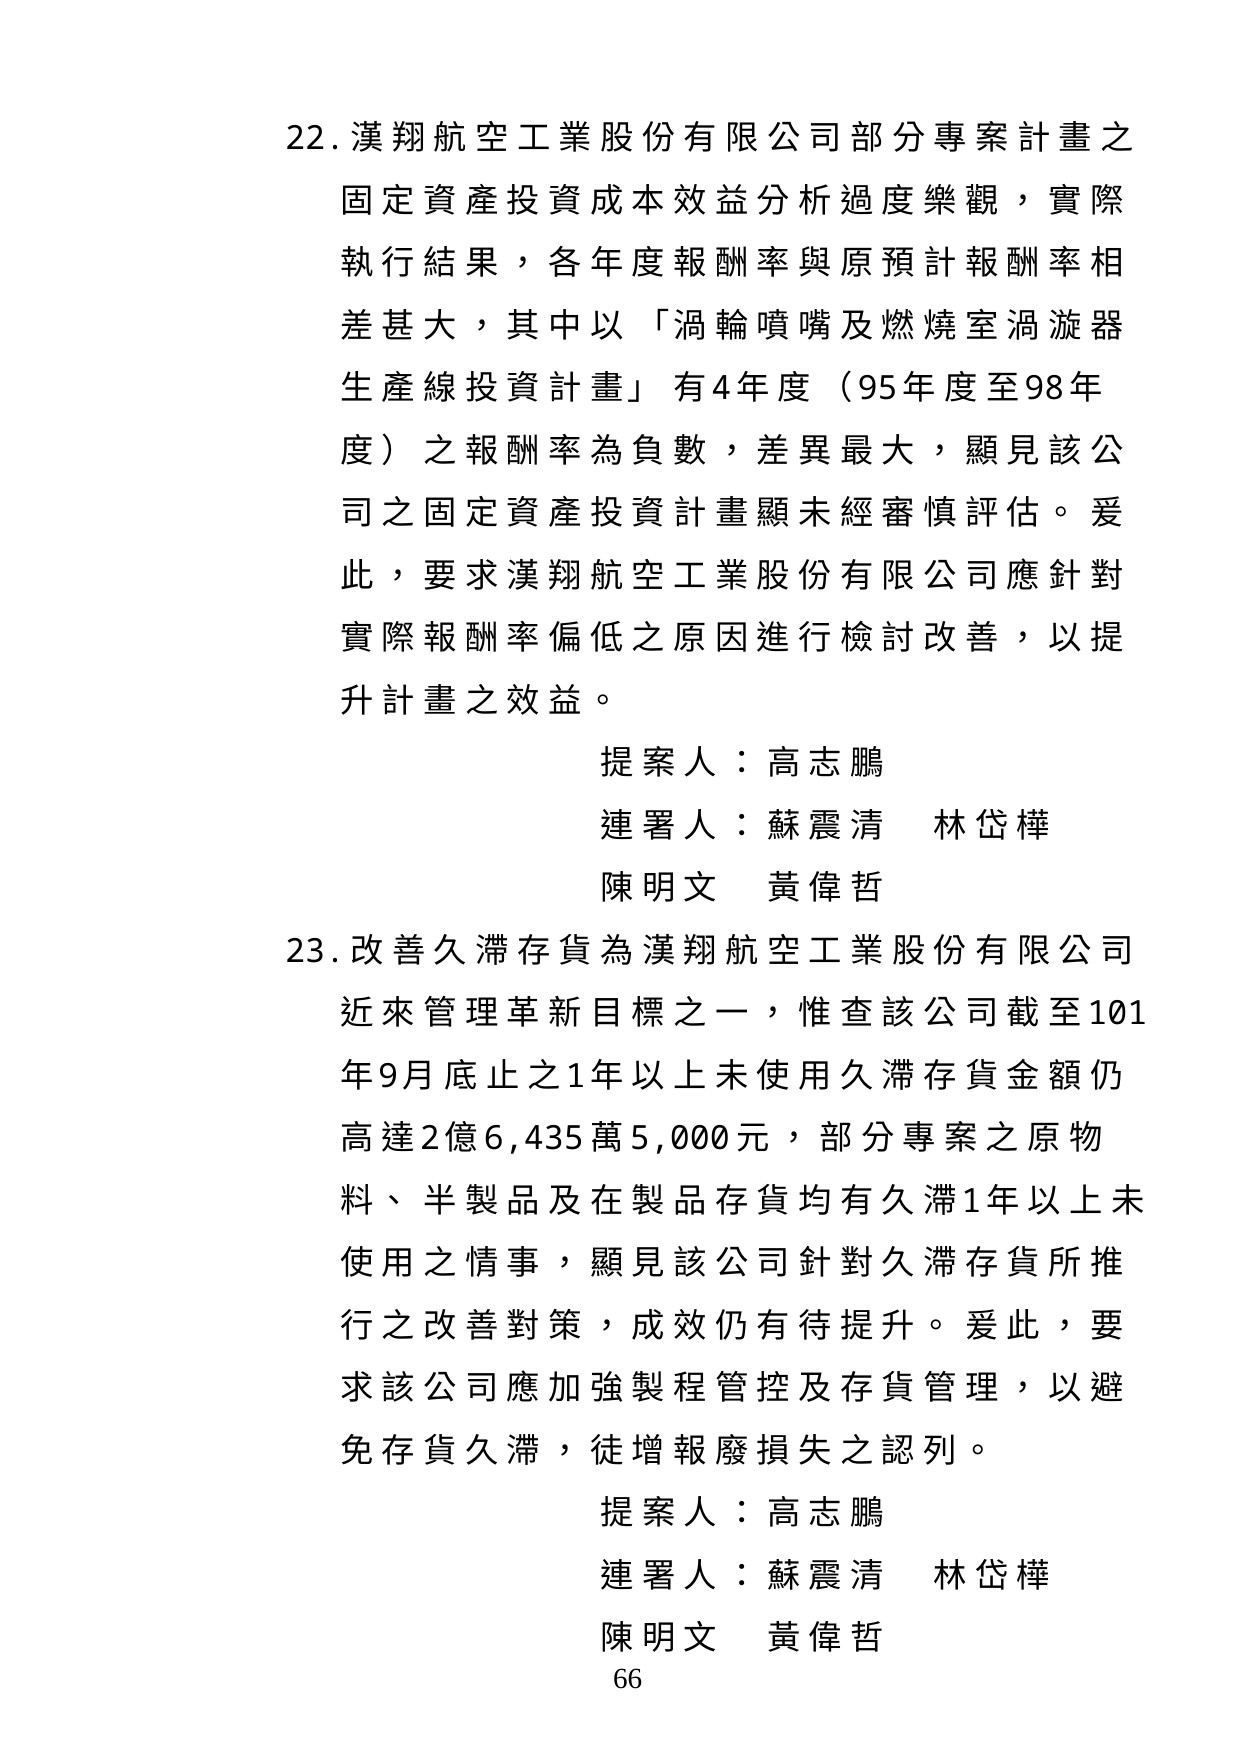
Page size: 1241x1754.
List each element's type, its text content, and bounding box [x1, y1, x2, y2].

text 23.改善久滯存貨為漢翔航空工業股份有限公司近來管理革新目標之一，惟查該公司截至101年9月底止之1年以上未使用久滯存貨金額仍高達2億6,435萬5,000元，部分專案之原物料、半製品及在製品存貨均有久滯1年以上未使用之情事，顯見該公司針對久滯存貨所推行之改善對策，成效仍有待提升。爰此，要求該公司應加強製程管控及存貨管理，以避免存貨久滯，徒增報廢損失之認列。 [274, 906, 1148, 1468]
text 連署人：蘇震清 林岱樺 陳明文 黃偉哲 [591, 781, 1114, 906]
text 連署人：蘇震清 林岱樺 陳明文 黃偉哲 [591, 1531, 1114, 1656]
text 提案人：高志鵬 [591, 1468, 1114, 1531]
text 提案人：高志鵬 [591, 718, 1114, 781]
text 22.漢翔航空工業股份有限公司部分專案計畫之固定資產投資成本效益分析過度樂觀，實際執行結果，各年度報酬率與原預計報酬率相差甚大，其中以「渦輪噴嘴及燃燒室渦漩器生產線投資計畫」有4年度（95年度至98年度）之報酬率為負數，差異最大，顯見該公司之固定資產投資計畫顯未經審慎評估。爰此，要求漢翔航空工業股份有限公司應針對實際報酬率偏低之原因進行檢討改善，以提升計畫之效益。 [274, 93, 1148, 718]
